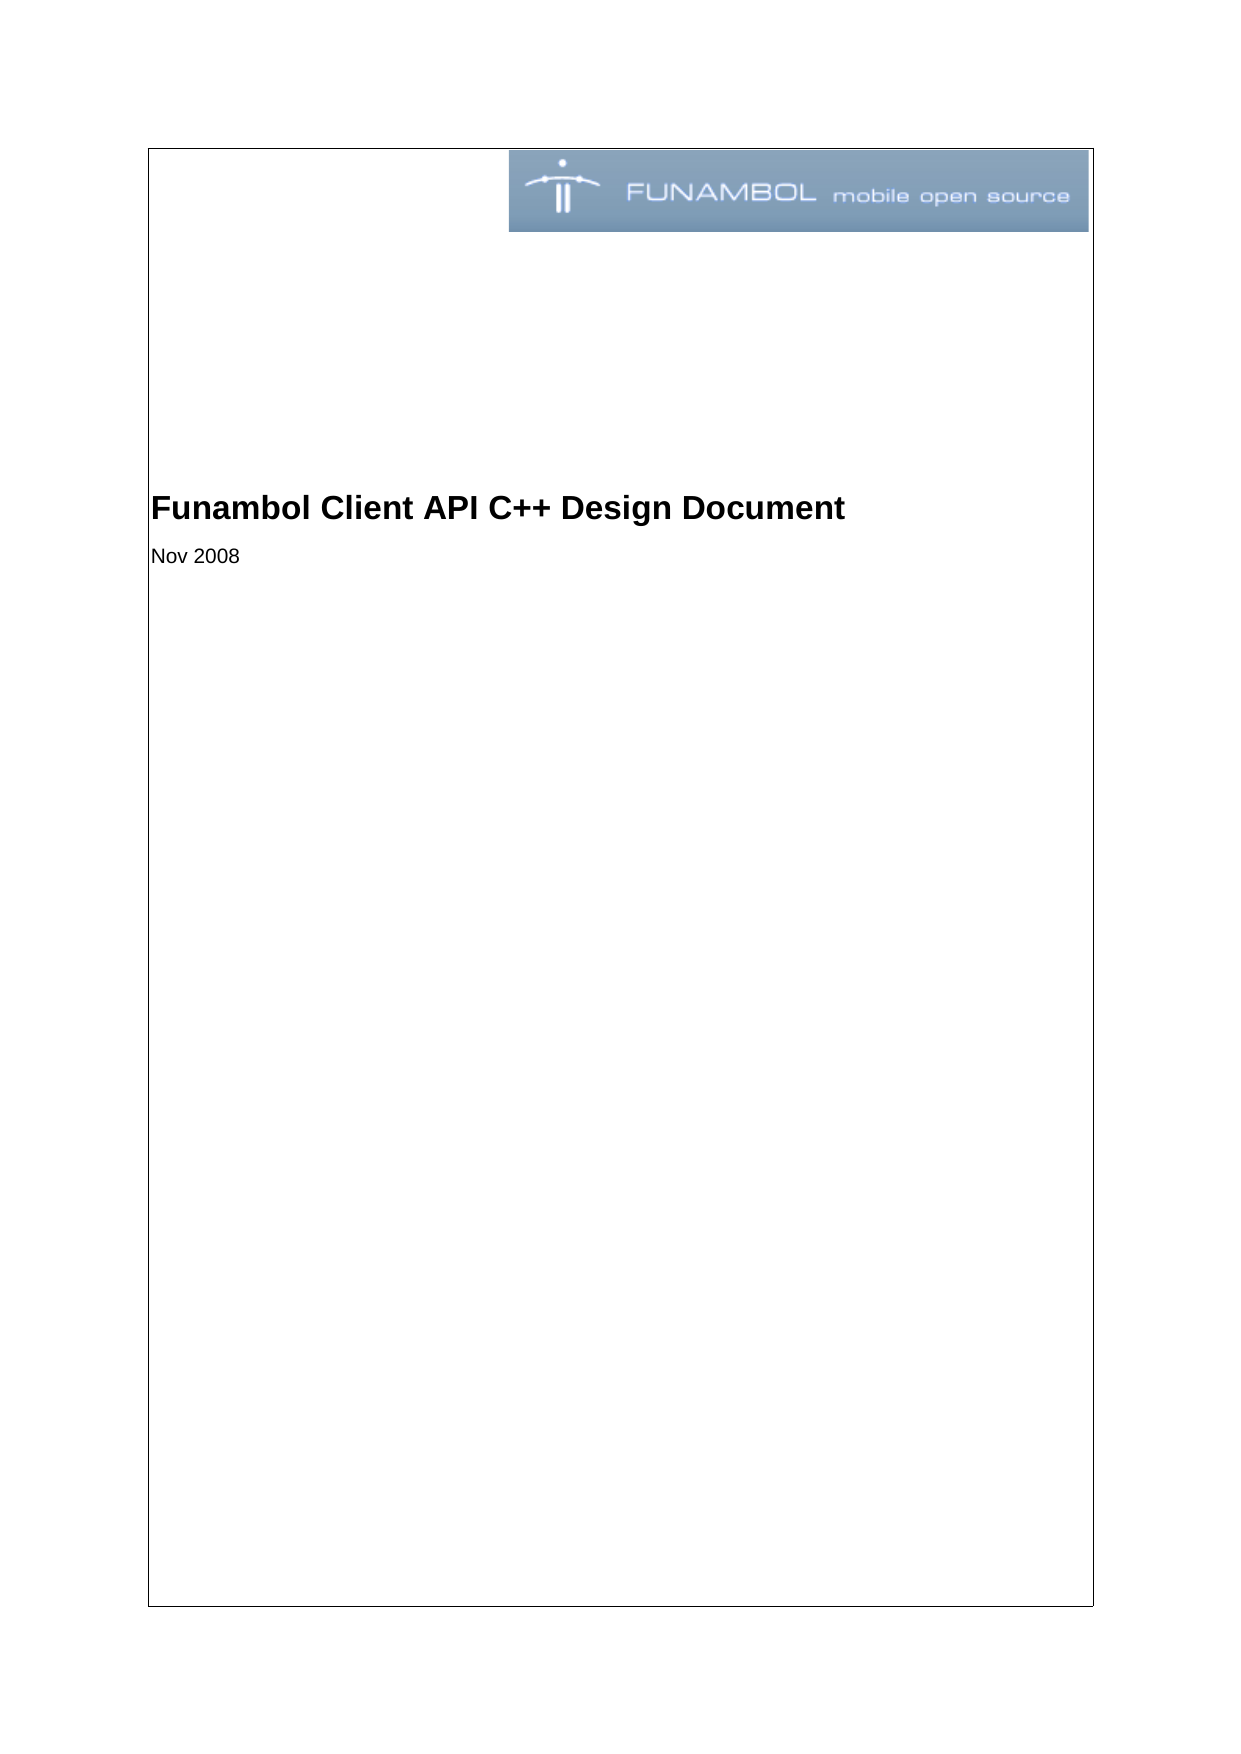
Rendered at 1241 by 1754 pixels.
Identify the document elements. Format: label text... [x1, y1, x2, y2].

text Nov 2008 [151, 545, 1089, 568]
text Funambol Client API C++ Design Document [151, 489, 1089, 526]
table_header [151, 968, 709, 1003]
picture [508, 150, 1089, 232]
table_header [710, 968, 1089, 1003]
